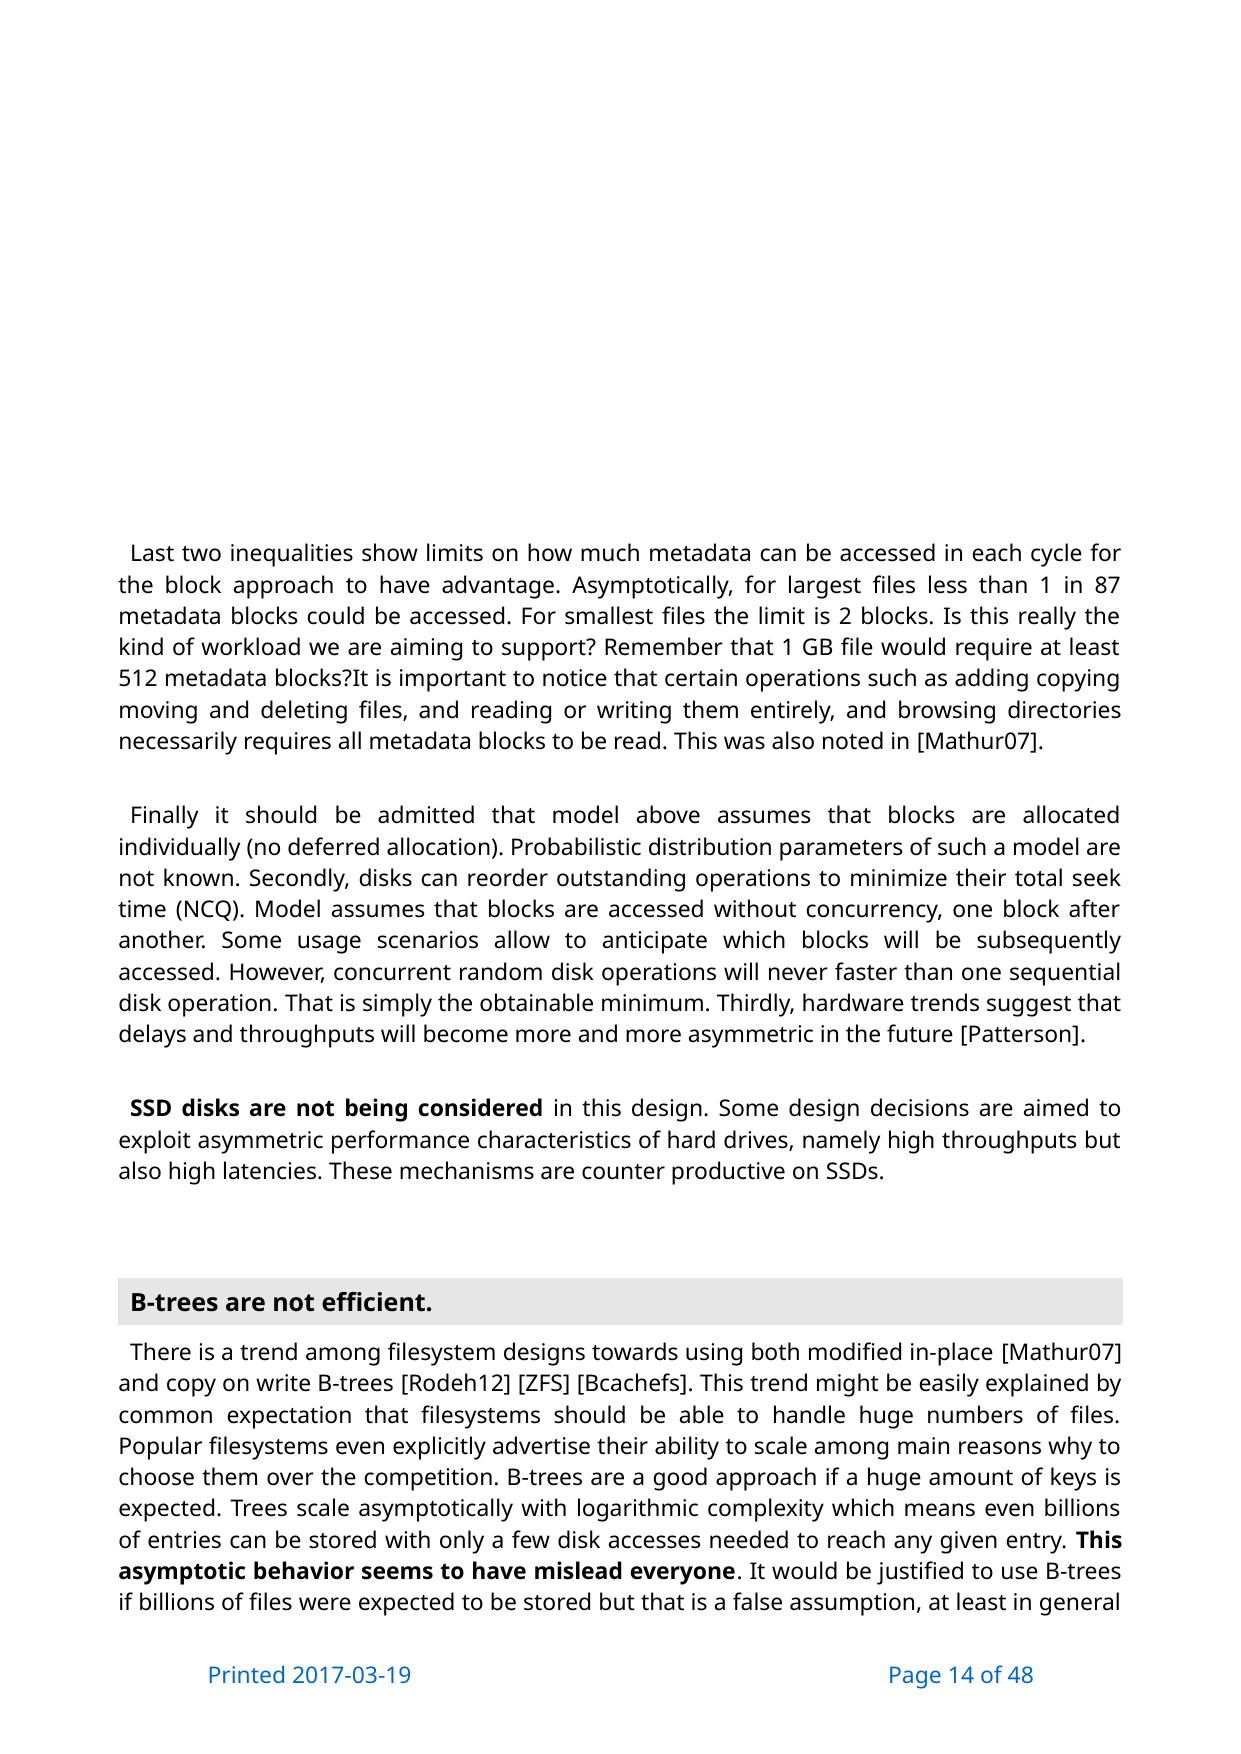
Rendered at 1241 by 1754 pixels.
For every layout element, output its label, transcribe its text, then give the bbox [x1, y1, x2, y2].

text SSD disks are not being considered in this design. Some design decisions are aimed to exploit asymmetric performance characteristics of hard drives, namely high throughputs but also high latencies. These mechanisms are counter productive on SSDs. [118, 1092, 1122, 1186]
text Finally it should be admitted that model above assumes that blocks are allocated individually (no deferred allocation). Probabilistic distribution parameters of such a model are not known. Secondly, disks can reorder outstanding operations to minimize their total seek time (NCQ). Model assumes that blocks are accessed without concurrency, one block after another. Some usage scenarios allow to anticipate which blocks will be subsequently accessed. However, concurrent random disk operations will never faster than one sequential disk operation. That is simply the obtainable minimum. Thirdly, hardware trends suggest that delays and throughputs will become more and more asymmetric in the future [Patterson]. [118, 799, 1122, 1049]
subtitle B-trees are not efficient. [119, 1279, 1122, 1324]
text There is a trend among filesystem designs towards using both modified in-place [Mathur07] and copy on write B-trees [Rodeh12] [ZFS] [Bcachefs]. This trend might be easily explained by common expectation that filesystems should be able to handle huge numbers of files. Popular filesystems even explicitly advertise their ability to scale among main reasons why to choose them over the competition. B-trees are a good approach if a huge amount of keys is expected. Trees scale asymptotically with logarithmic complexity which means even billions of entries can be stored with only a few disk accesses needed to reach any given entry. This asymptotic behavior seems to have mislead everyone. It would be justified to use B-trees if billions of files were expected to be stored but that is a false assumption, at least in general [118, 1336, 1122, 1617]
text Last two inequalities show limits on how much metadata can be accessed in each cycle for the block approach to have advantage. Asymptotically, for largest files less than 1 in 87 metadata blocks could be accessed. For smallest files the limit is 2 blocks. Is this really the kind of workload we are aiming to support? Remember that 1 GB file would require at least 512 metadata blocks?It is important to notice that certain operations such as adding copying moving and deleting files, and reading or writing them entirely, and browsing directories necessarily requires all metadata blocks to be read. This was also noted in [Mathur07]. [118, 537, 1122, 756]
